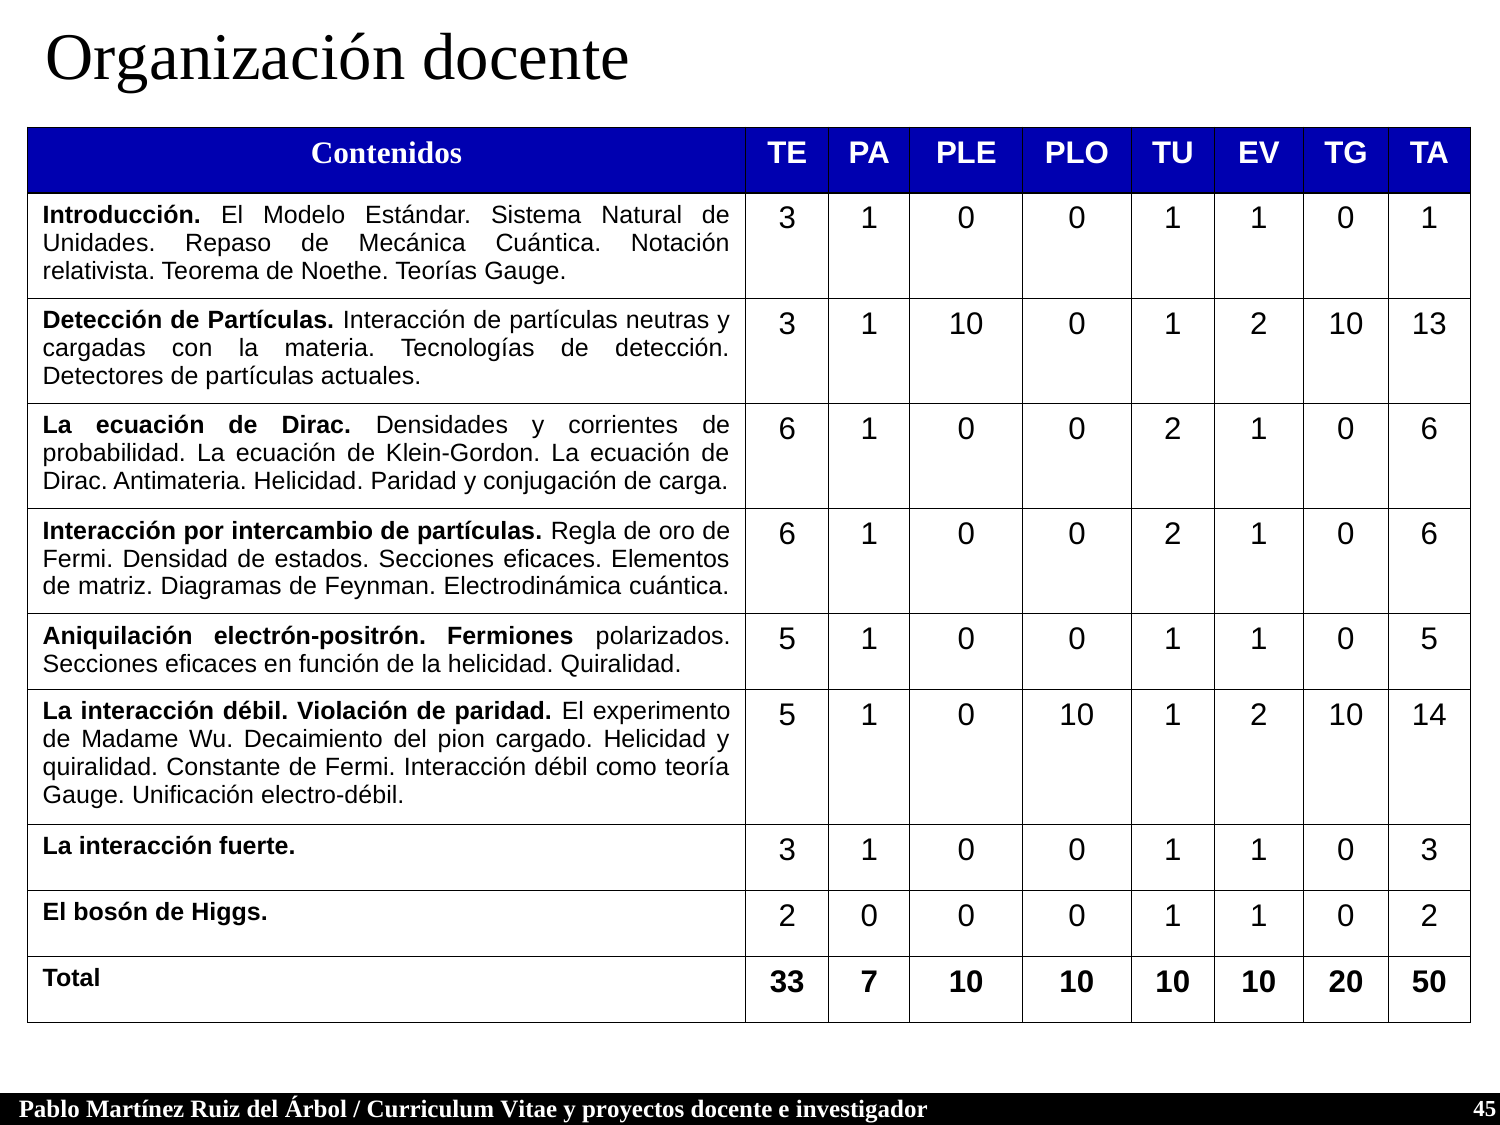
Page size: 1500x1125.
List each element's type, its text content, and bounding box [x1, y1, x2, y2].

table_cell 5 [746, 614, 828, 689]
table_cell 0 [910, 404, 1022, 508]
table_cell La interacción fuerte. [28, 825, 745, 890]
table_cell 1 [1215, 614, 1303, 689]
table_header TE [746, 128, 828, 192]
table_cell 10 [910, 299, 1022, 403]
table_cell 0 [1304, 614, 1388, 689]
table_cell 2 [1132, 509, 1214, 613]
table_cell 0 [1304, 509, 1388, 613]
table_header TG [1304, 128, 1388, 192]
table_cell 0 [1304, 825, 1388, 890]
table_cell 0 [910, 690, 1022, 824]
table_cell 0 [1023, 614, 1131, 689]
table_cell 1 [829, 509, 909, 613]
table_cell 6 [746, 404, 828, 508]
table_cell 1 [1215, 825, 1303, 890]
table_header EV [1215, 128, 1303, 192]
table_cell 1 [829, 404, 909, 508]
table_cell 0 [1023, 194, 1131, 298]
table_cell 10 [1023, 690, 1131, 824]
table_cell 2 [1215, 690, 1303, 824]
table_cell 7 [829, 957, 909, 1022]
table_cell 1 [1132, 194, 1214, 298]
table_cell 1 [829, 614, 909, 689]
table_cell 1 [1132, 690, 1214, 824]
table_cell 10 [1304, 690, 1388, 824]
table_cell 0 [1023, 825, 1131, 890]
table_cell 0 [1304, 404, 1388, 508]
table_cell 0 [829, 891, 909, 956]
table_cell 3 [1389, 825, 1470, 890]
table_cell 0 [1304, 891, 1388, 956]
table_cell 0 [1023, 509, 1131, 613]
table_cell 6 [1389, 404, 1470, 508]
table_cell 2 [1132, 404, 1214, 508]
table_cell 0 [910, 891, 1022, 956]
table_cell 1 [829, 299, 909, 403]
table_header TA [1389, 128, 1470, 192]
table_cell 1 [1132, 891, 1214, 956]
table_cell 0 [910, 825, 1022, 890]
table_cell 50 [1389, 957, 1470, 1022]
table_cell 1 [1132, 614, 1214, 689]
table_cell 5 [1389, 614, 1470, 689]
table_cell Introducción. El Modelo Estándar. Sistema Natural de Unidades. Repaso de Mecánica Cuántica. Notación relativista. Teorema de Noethe. Teorías Gauge. [28, 194, 745, 298]
table_cell 2 [1215, 299, 1303, 403]
table_cell 0 [1023, 891, 1131, 956]
table_cell 33 [746, 957, 828, 1022]
table_cell 1 [1132, 825, 1214, 890]
table_cell Detección de Partículas. Interacción de partículas neutras y cargadas con la materia. Tecnologías de detección. Detectores de partículas actuales. [28, 299, 745, 403]
table_cell 10 [1215, 957, 1303, 1022]
table_cell 13 [1389, 299, 1470, 403]
table_cell El bosón de Higgs. [28, 891, 745, 956]
table_cell 1 [1215, 404, 1303, 508]
table_cell 2 [746, 891, 828, 956]
table_cell 0 [1023, 404, 1131, 508]
table_cell 3 [746, 194, 828, 298]
table_header Contenidos [28, 128, 745, 192]
table_cell 3 [746, 825, 828, 890]
table_cell 2 [1389, 891, 1470, 956]
text_box Organización docente [0, 3, 691, 111]
table_cell 6 [746, 509, 828, 613]
table_cell 0 [1023, 299, 1131, 403]
table_cell 6 [1389, 509, 1470, 613]
table_cell Interacción por intercambio de partículas. Regla de oro de Fermi. Densidad de estados. Secciones eficaces. Elementos de matriz. Diagramas de Feynman. Electrodinámica cuántica. [28, 509, 745, 613]
table_cell 0 [1304, 194, 1388, 298]
table_cell 20 [1304, 957, 1388, 1022]
table_cell La interacción débil. Violación de paridad. El experimento de Madame Wu. Decaimiento del pion cargado. Helicidad y quiralidad. Constante de Fermi. Interacción débil como teoría Gauge. Unificación electro-débil. [28, 690, 745, 824]
table_cell 10 [1132, 957, 1214, 1022]
table_header PLO [1023, 128, 1131, 192]
table_cell 0 [910, 509, 1022, 613]
table_cell 1 [1215, 509, 1303, 613]
table_cell 10 [910, 957, 1022, 1022]
table_cell 1 [829, 194, 909, 298]
table_cell 14 [1389, 690, 1470, 824]
table_cell 10 [1304, 299, 1388, 403]
table_cell 10 [1023, 957, 1131, 1022]
table_cell 0 [910, 614, 1022, 689]
table_cell 1 [1132, 299, 1214, 403]
table_cell 1 [829, 825, 909, 890]
table_cell 1 [829, 690, 909, 824]
table_header PLE [910, 128, 1022, 192]
table_cell 0 [910, 194, 1022, 298]
table_cell La ecuación de Dirac. Densidades y corrientes de probabilidad. La ecuación de Klein-Gordon. La ecuación de Dirac. Antimateria. Helicidad. Paridad y conjugación de carga. [28, 404, 745, 508]
table_cell 3 [746, 299, 828, 403]
table_header TU [1132, 128, 1214, 192]
table_cell 1 [1215, 194, 1303, 298]
table_cell Total [28, 957, 745, 1022]
table_cell Aniquilación electrón-positrón. Fermiones polarizados. Secciones eficaces en función de la helicidad. Quiralidad. [28, 614, 745, 689]
table_cell 5 [746, 690, 828, 824]
table_header PA [829, 128, 909, 192]
table_cell 1 [1215, 891, 1303, 956]
table_cell 1 [1389, 194, 1470, 298]
